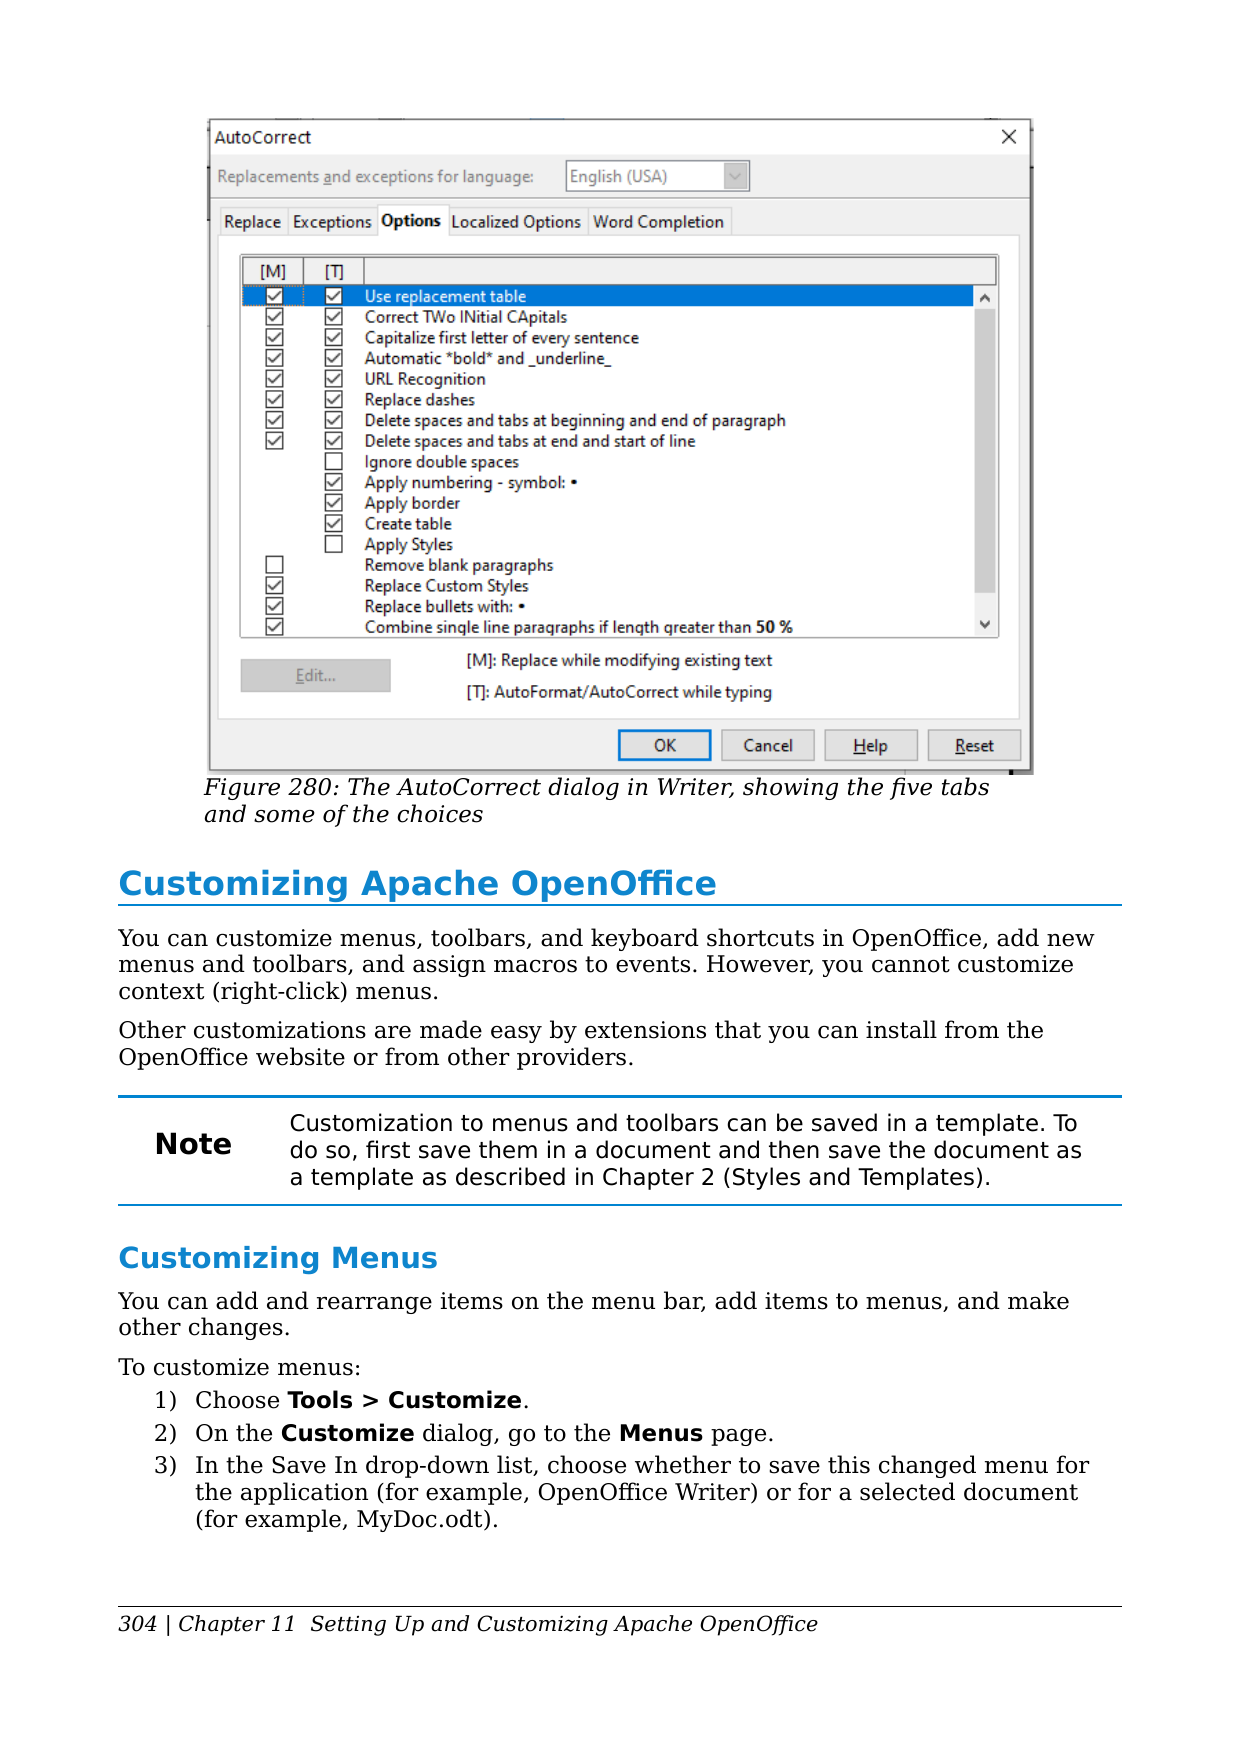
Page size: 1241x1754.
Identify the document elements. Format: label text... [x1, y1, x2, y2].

list Choose Tools > Customize. [177, 1387, 1122, 1413]
subtitle Customizing Menus [118, 1242, 1122, 1276]
list To customize menus: [118, 1354, 1122, 1380]
text Other customizations are made easy by extensions that you can install from the OpenOffice website or from other providers. [118, 1017, 1122, 1071]
picture [206, 118, 1034, 775]
text You can customize menus, toolbars, and keyboard shortcuts in OpenOffice, add new menus and toolbars, and assign macros to events. However, you cannot customize context (right-click) menus. [118, 925, 1122, 1005]
list On the Customize dialog, go to the Menus page. [177, 1420, 1122, 1446]
text Figure 280: The AutoCorrect dialog in Writer, showing the five tabs and some of the choices [204, 771, 1036, 828]
subtitle Customizing Apache OpenOffice [118, 865, 1122, 904]
list In the Save In drop-down list, choose whether to save this changed menu for the application (for example, OpenOffice Writer) or for a selected document (for example, MyDoc.odt). [177, 1453, 1122, 1533]
text You can add and rearrange items on the menu bar, add items to menus, and make other changes. [118, 1288, 1122, 1341]
table_header Note [118, 1098, 268, 1203]
table_header Customization to menus and toolbars can be saved in a template. To do so, first save them in a document and then save the document as a template as described in Chapter 2 (Styles and Templates). [268, 1098, 1122, 1203]
